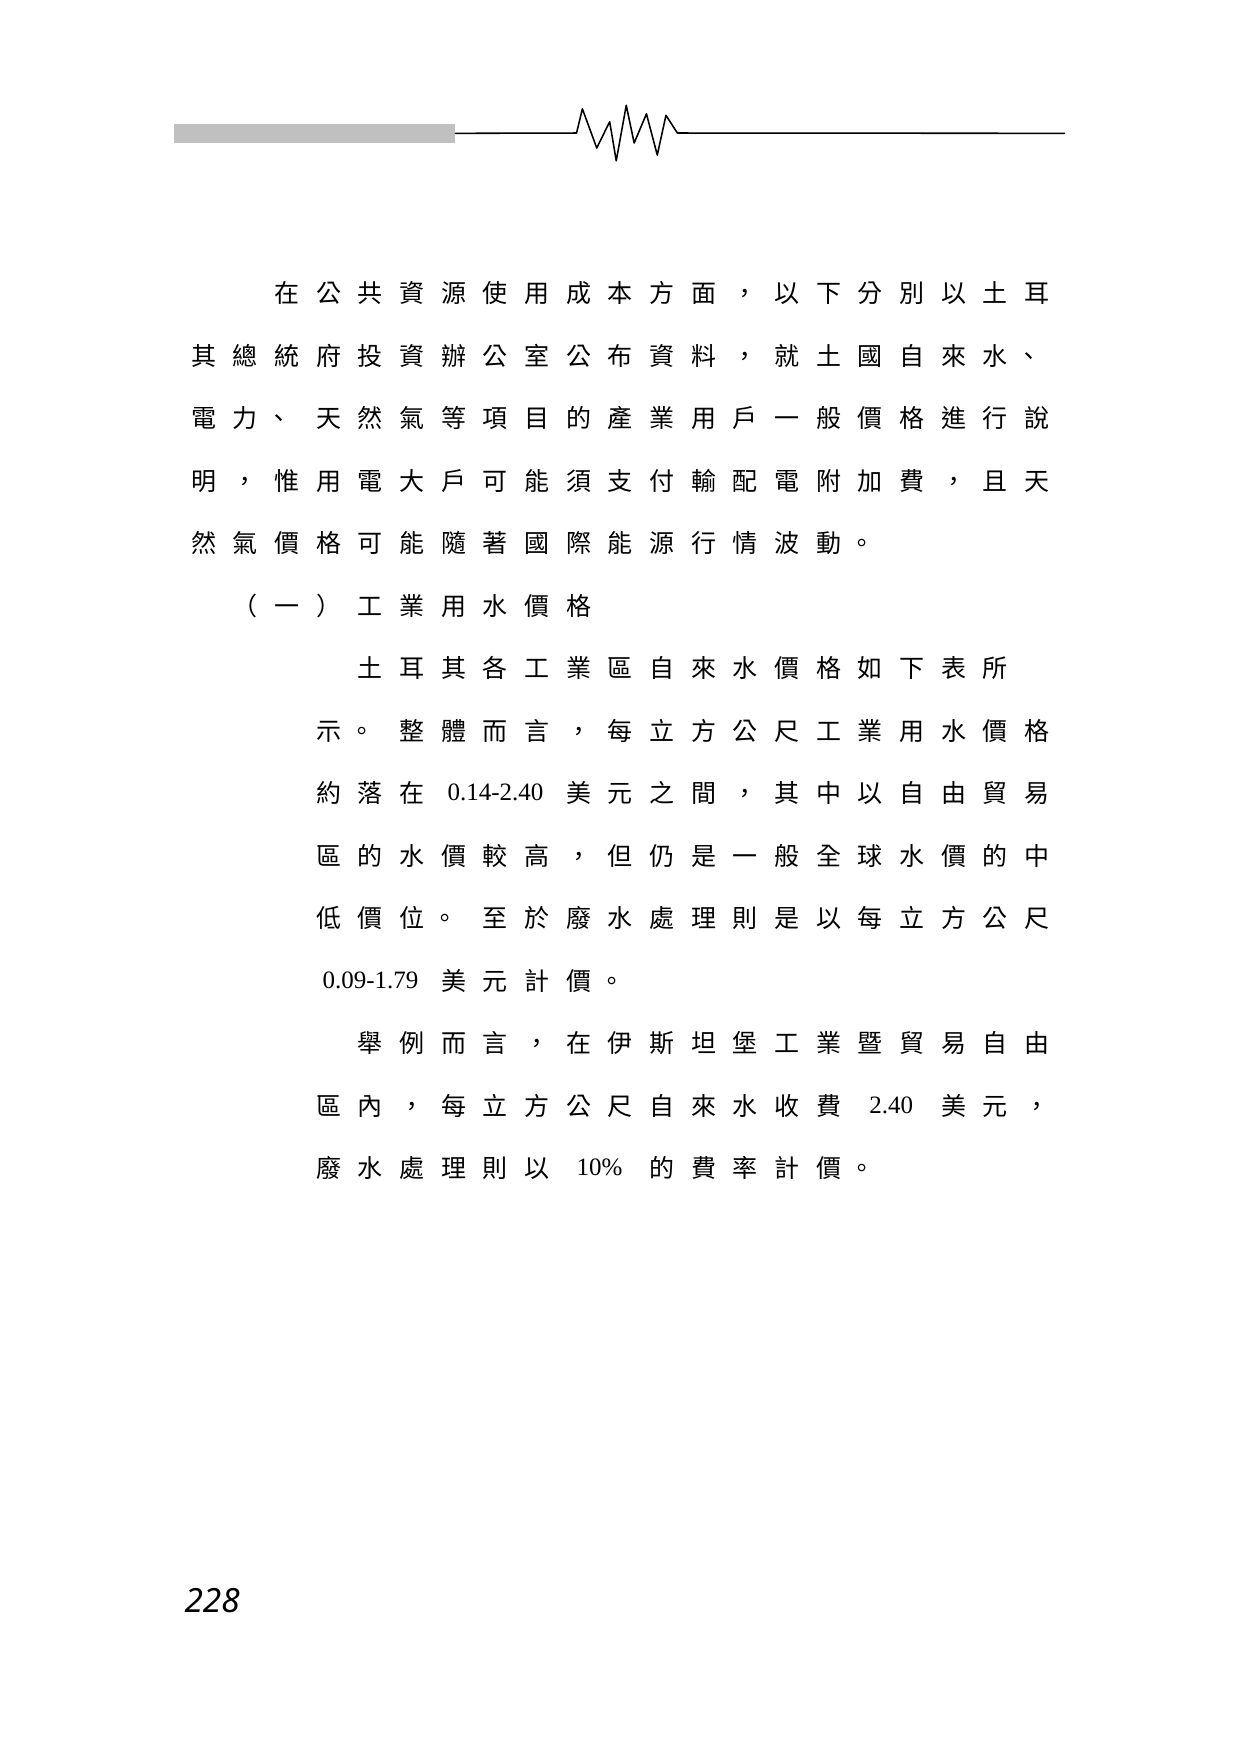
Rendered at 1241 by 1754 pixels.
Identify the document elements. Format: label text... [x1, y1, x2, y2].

text 舉例而言，在伊斯坦堡工業暨貿易自由區內，每立方公尺自來水收費2.40美元，廢水處理則以10%的費率計價。 [281, 1000, 1058, 1188]
text 土耳其各工業區自來水價格如下表所示。整體而言，每立方公尺工業用水價格約落在0.14-2.40美元之間，其中以自由貿易區的水價較高，但仍是一般全球水價的中低價位。至於廢水處理則是以每立方公尺0.09-1.79美元計價。 [281, 625, 1058, 1000]
text （一）工業用水價格 [207, 563, 1058, 625]
text 在公共資源使用成本方面，以下分別以土耳其總統府投資辦公室公布資料，就土國自來水、電力、天然氣等項目的產業用戶一般價格進行說明，惟用電大戶可能須支付輸配電附加費，且天然氣價格可能隨著國際能源行情波動。 [183, 250, 1058, 563]
